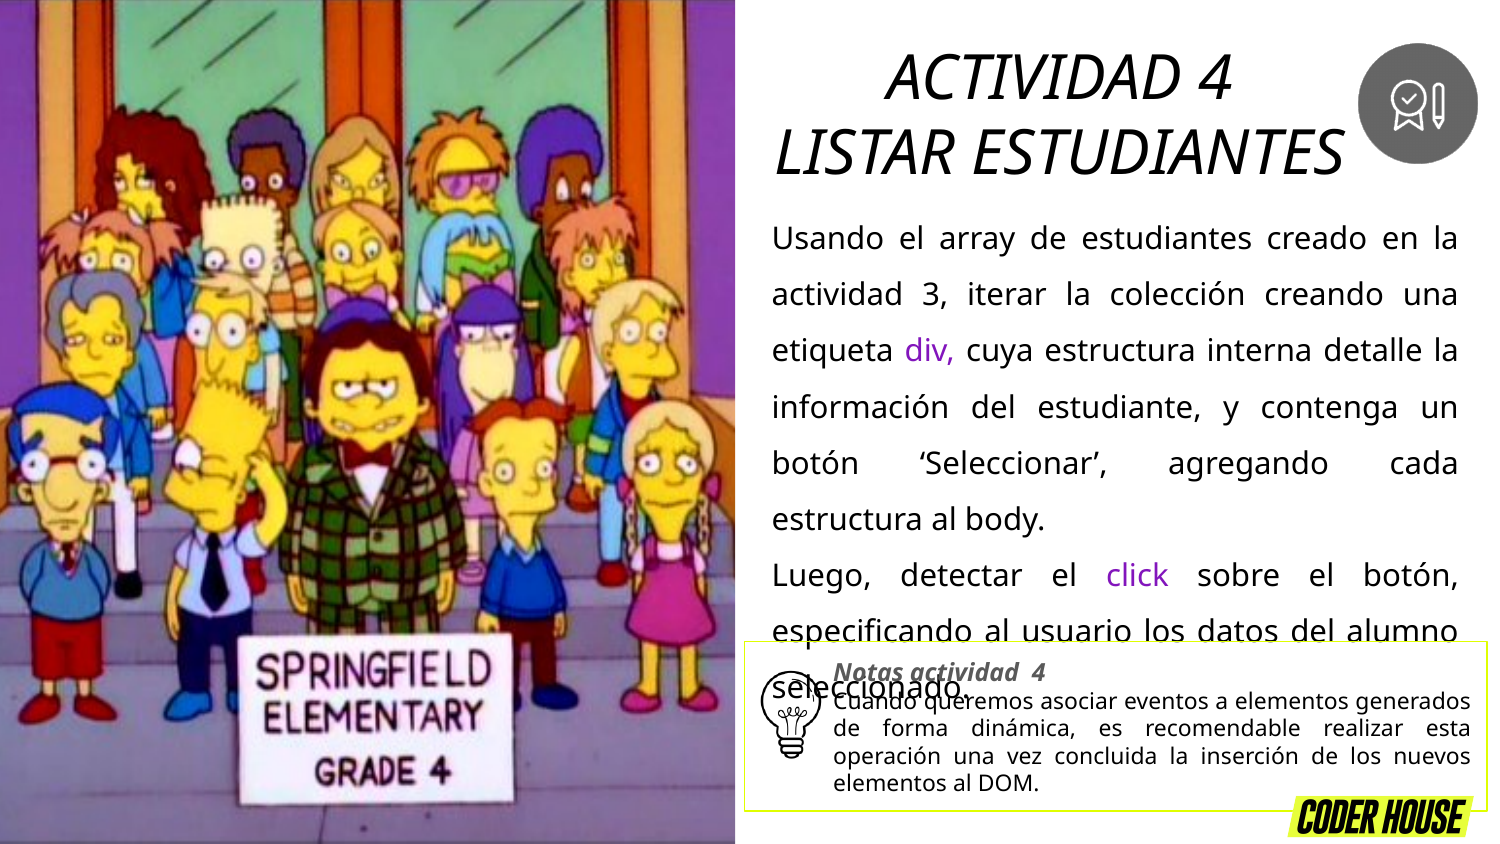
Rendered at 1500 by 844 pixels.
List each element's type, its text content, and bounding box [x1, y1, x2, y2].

picture [1358, 43, 1478, 164]
text_box Notas actividad 4 Cuando queremos asociar eventos a elementos generados de forma dinámica, es recomendable realizar esta operación una vez concluida la inserción de los nuevos elementos al DOM. [744, 641, 1487, 812]
text_box ACTIVIDAD 4 LISTAR ESTUDIANTES [749, 22, 1371, 185]
picture [1283, 789, 1478, 844]
picture [756, 667, 824, 760]
text_box Usando el array de estudiantes creado en la actividad 3, iterar la colección creando una etiqueta div, cuya estructura interna detalle la información del estudiante, y contenga un botón ‘Seleccionar’, agregando cada estructura al body. Luego, detectar el click sobre el botón, especificando al usuario los datos del alumno seleccionado. [756, 184, 1475, 541]
picture [0, 0, 736, 844]
